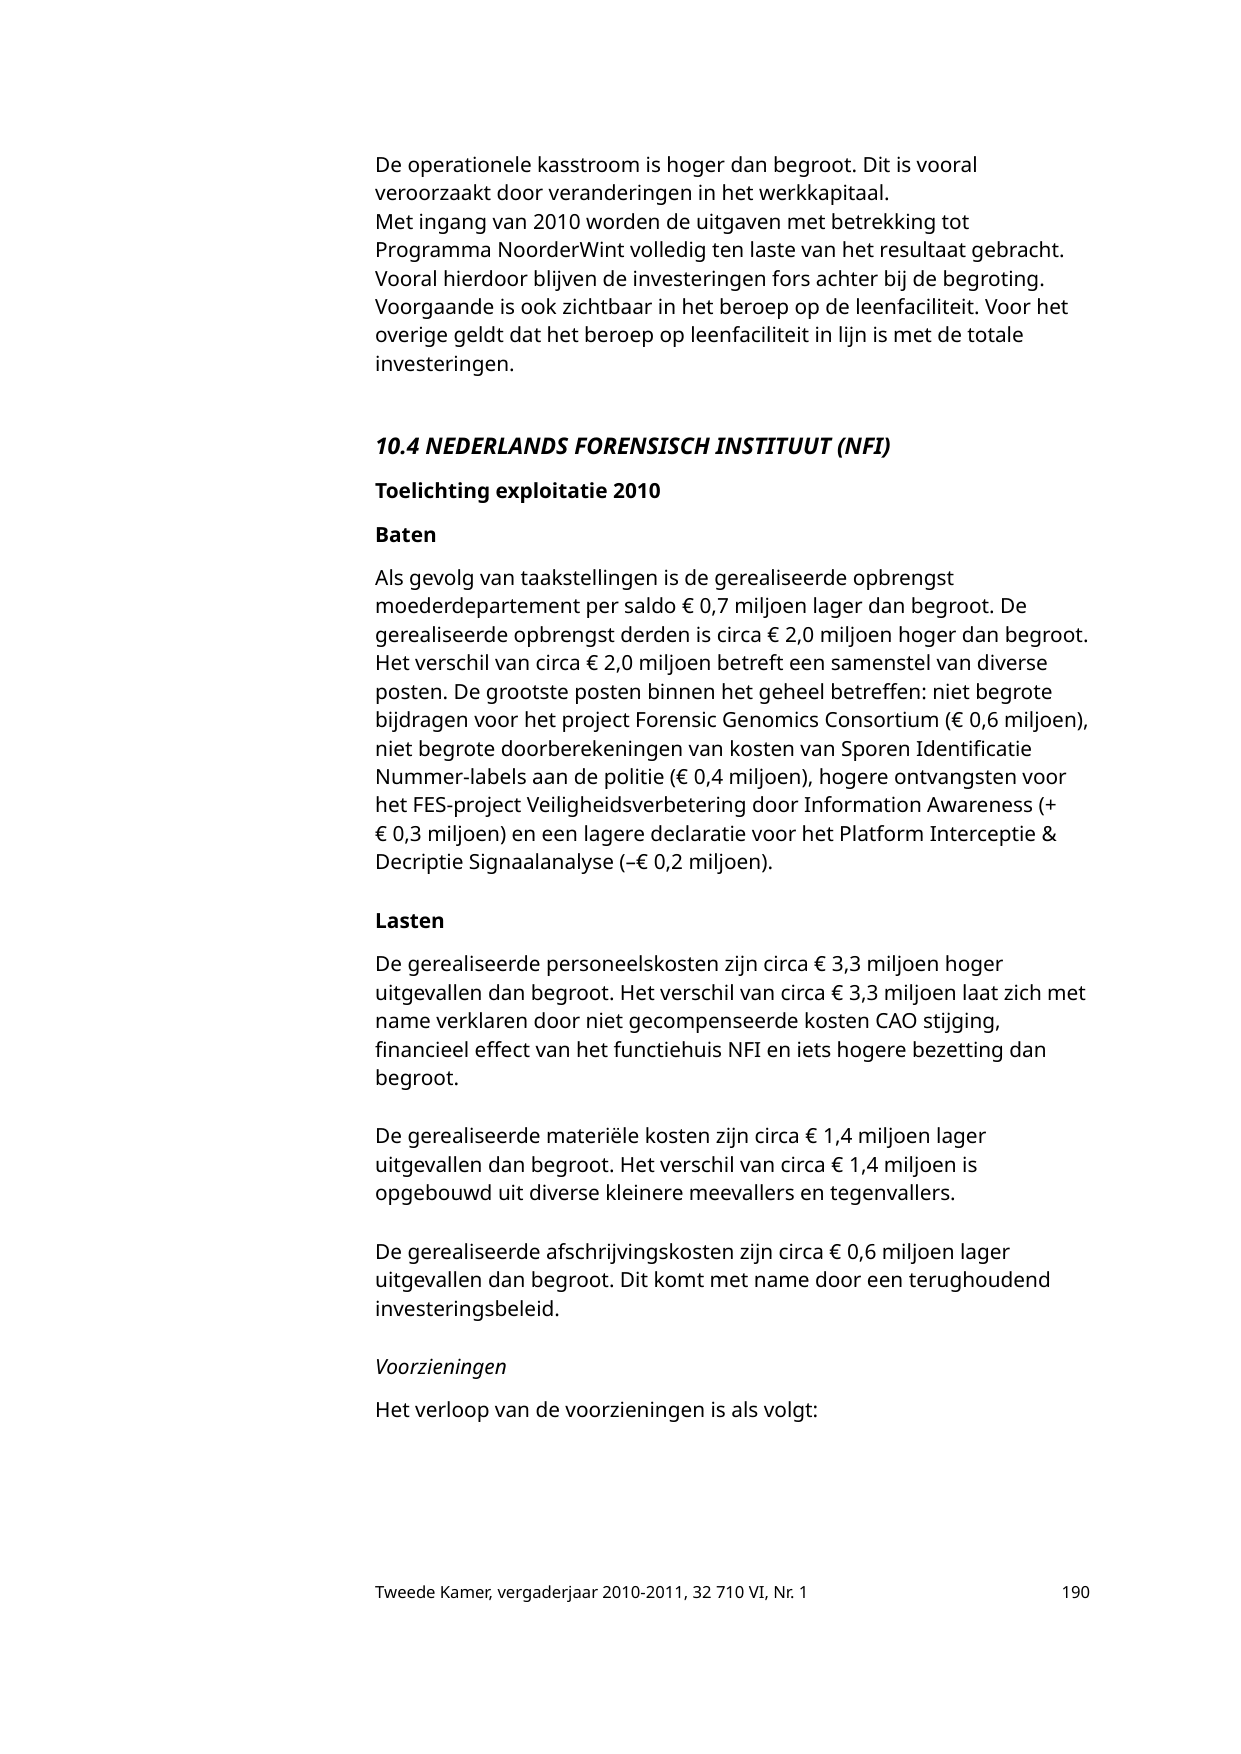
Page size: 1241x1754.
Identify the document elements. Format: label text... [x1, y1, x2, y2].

text Voorgaande is ook zichtbaar in het beroep op de leenfaciliteit. Voor het overige geldt dat het beroep op leenfaciliteit in lijn is met de totale investeringen. [375, 292, 1090, 377]
text Lasten [375, 906, 1090, 934]
text Als gevolg van taakstellingen is de gerealiseerde opbrengst moederdepartement per saldo € 0,7 miljoen lager dan begroot. De gerealiseerde opbrengst derden is circa € 2,0 miljoen hoger dan begroot. Het verschil van circa € 2,0 miljoen betreft een samenstel van diverse posten. De grootste posten binnen het geheel betreffen: niet begrote bijdragen voor het project Forensic Genomics Consortium (€ 0,6 miljoen), niet begrote doorberekeningen van kosten van Sporen Identificatie Nummer-labels aan de politie (€ 0,4 miljoen), hogere ontvangsten voor het FES-project Veiligheidsverbetering door Information Awareness (+ € 0,3 miljoen) en een lagere declaratie voor het Platform Interceptie & Decriptie Signaalanalyse (–€ 0,2 miljoen). [375, 563, 1090, 876]
text Met ingang van 2010 worden de uitgaven met betrekking tot Programma NoorderWint volledig ten laste van het resultaat gebracht. Vooral hierdoor blijven de investeringen fors achter bij de begroting. [375, 207, 1090, 292]
text De gerealiseerde materiële kosten zijn circa € 1,4 miljoen lager uitgevallen dan begroot. Het verschil van circa € 1,4 miljoen is opgebouwd uit diverse kleinere meevallers en tegenvallers. [375, 1122, 1090, 1207]
subtitle 10.4 NEDERLANDS FORENSISCH INSTITUUT (NFI) [375, 430, 1090, 461]
text Baten [375, 520, 1090, 548]
text Het verloop van de voorzieningen is als volgt: [375, 1396, 1090, 1424]
text De operationele kasstroom is hoger dan begroot. Dit is vooral veroorzaakt door veranderingen in het werkkapitaal. [375, 150, 1090, 207]
text Toelichting exploitatie 2010 [375, 476, 1090, 505]
text Voorzieningen [375, 1352, 1090, 1381]
text De gerealiseerde personeelskosten zijn circa € 3,3 miljoen hoger uitgevallen dan begroot. Het verschil van circa € 3,3 miljoen laat zich met name verklaren door niet gecompenseerde kosten CAO stijging, financieel effect van het functiehuis NFI en iets hogere bezetting dan begroot. [375, 949, 1090, 1092]
text De gerealiseerde afschrijvingskosten zijn circa € 0,6 miljoen lager uitgevallen dan begroot. Dit komt met name door een terughoudend investeringsbeleid. [375, 1237, 1090, 1322]
